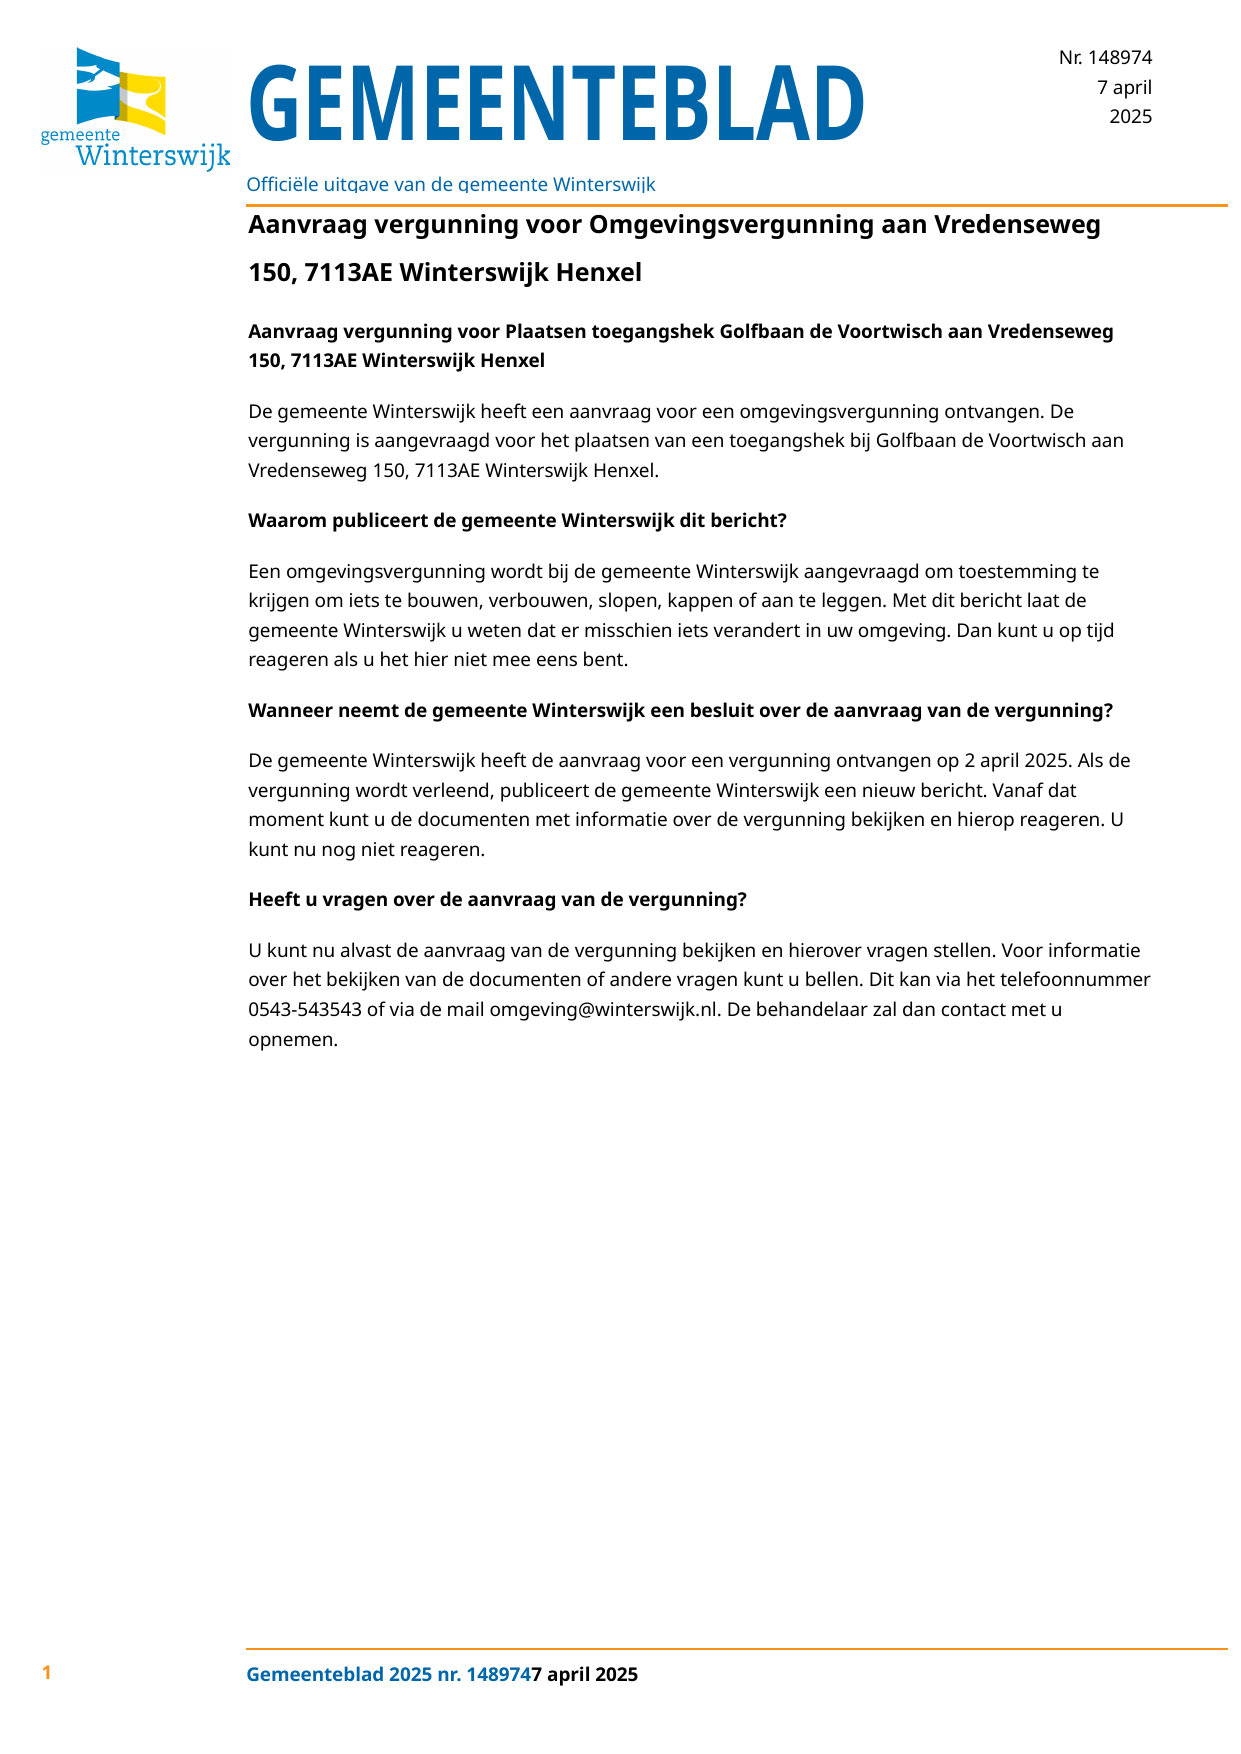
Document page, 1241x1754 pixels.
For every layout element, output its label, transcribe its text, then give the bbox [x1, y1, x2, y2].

picture [41, 47, 231, 172]
text De gemeente Winterswijk heeft een aanvraag voor een omgevingsvergunning ontvangen. De vergunning is aangevraagd voor het plaatsen van een toegangshek bij Golfbaan de Voortwisch aan Vredenseweg 150, 7113AE Winterswijk Henxel. [248, 398, 1152, 483]
text Aanvraag vergunning voor Omgevingsvergunning aan Vredenseweg 150, 7113AE Winterswijk Henxel [248, 207, 1152, 288]
text Heeft u vragen over de aanvraag van de vergunning? [248, 887, 1152, 912]
text Waarom publiceert de gemeente Winterswijk dit bericht? [248, 507, 1152, 533]
text Een omgevingsvergunning wordt bij de gemeente Winterswijk aangevraagd om toestemming te krijgen om iets te bouwen, verbouwen, slopen, kappen of aan te leggen. Met dit bericht laat de gemeente Winterswijk u weten dat er misschien iets verandert in uw omgeving. Dan kunt u op tijd reageren als u het hier niet mee eens bent. [248, 558, 1152, 672]
text De gemeente Winterswijk heeft de aanvraag voor een vergunning ontvangen op 2 april 2025. Als de vergunning wordt verleend, publiceert de gemeente Winterswijk een nieuw bericht. Vanaf dat moment kunt u de documenten met informatie over de vergunning bekijken en hierop reageren. U kunt nu nog niet reageren. [248, 747, 1152, 862]
picture [225, 153, 231, 162]
text U kunt nu alvast de aanvraag van de vergunning bekijken en hierover vragen stellen. Voor informatie over het bekijken van de documenten of andere vragen kunt u bellen. Dit kan via het telefoonnummer 0543-543543 of via de mail omgeving@winterswijk.nl. De behandelaar zal dan contact met u opnemen. [248, 937, 1152, 1052]
text Wanneer neemt de gemeente Winterswijk een besluit over de aanvraag van de vergunning? [248, 697, 1152, 723]
text Aanvraag vergunning voor Plaatsen toegangshek Golfbaan de Voortwisch aan Vredenseweg 150, 7113AE Winterswijk Henxel [248, 318, 1152, 373]
